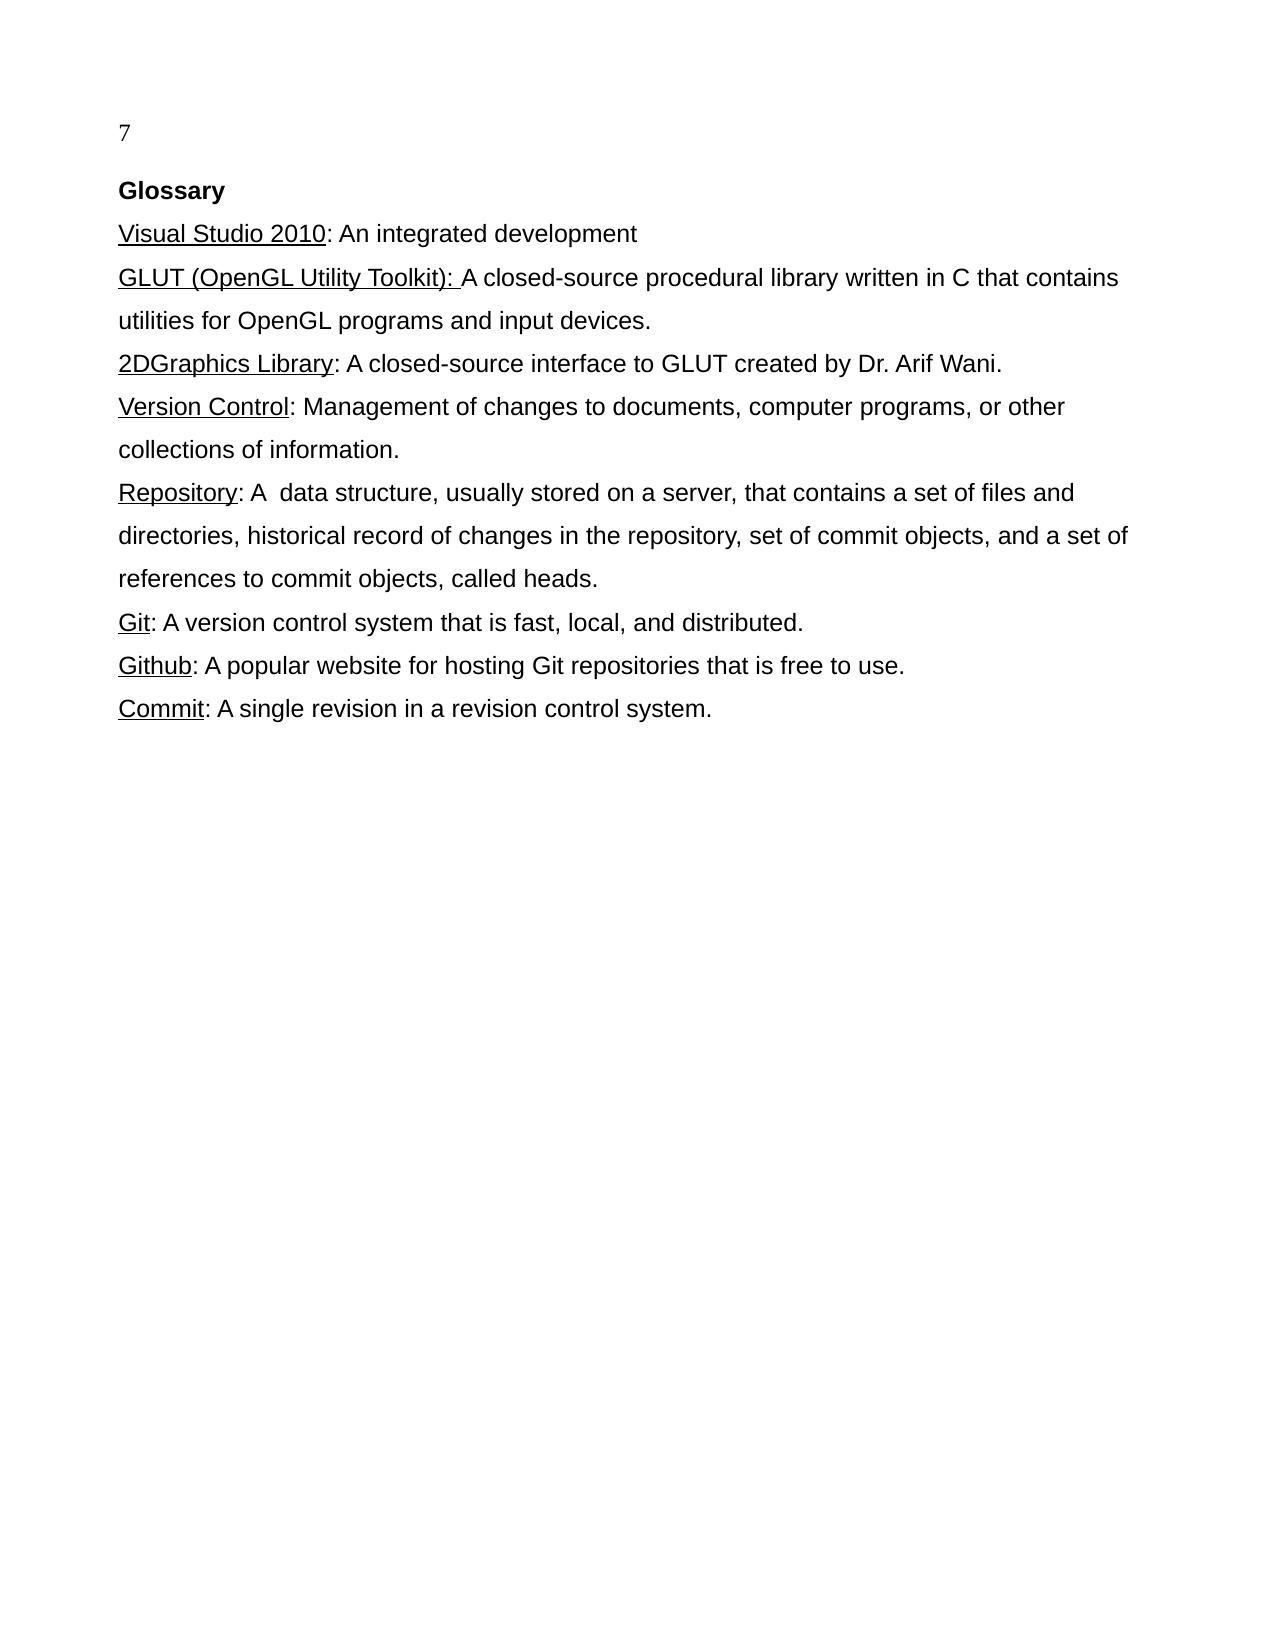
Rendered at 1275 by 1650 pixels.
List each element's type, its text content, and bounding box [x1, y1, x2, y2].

text 2DGraphics Library: A closed-source interface to GLUT created by Dr. Arif Wani. [118, 349, 1157, 378]
text Glossary [118, 176, 1157, 205]
text Github: A popular website for hosting Git repositories that is free to use. [118, 651, 1157, 679]
text Visual Studio 2010: An integrated development [118, 219, 1157, 248]
text Commit: A single revision in a revision control system. [118, 694, 1157, 723]
text Git: A version control system that is fast, local, and distributed. [118, 608, 1157, 636]
text Repository: A data structure, usually stored on a server, that contains a set of files and directories, historical record of changes in the repository, set of commit objects, and a set of references to commit objects, called heads. [118, 478, 1157, 593]
text GLUT (OpenGL Utility Toolkit): A closed-source procedural library written in C that contains utilities for OpenGL programs and input devices. [118, 263, 1157, 334]
text Version Control: Management of changes to documents, computer programs, or other collections of information. [118, 392, 1157, 464]
